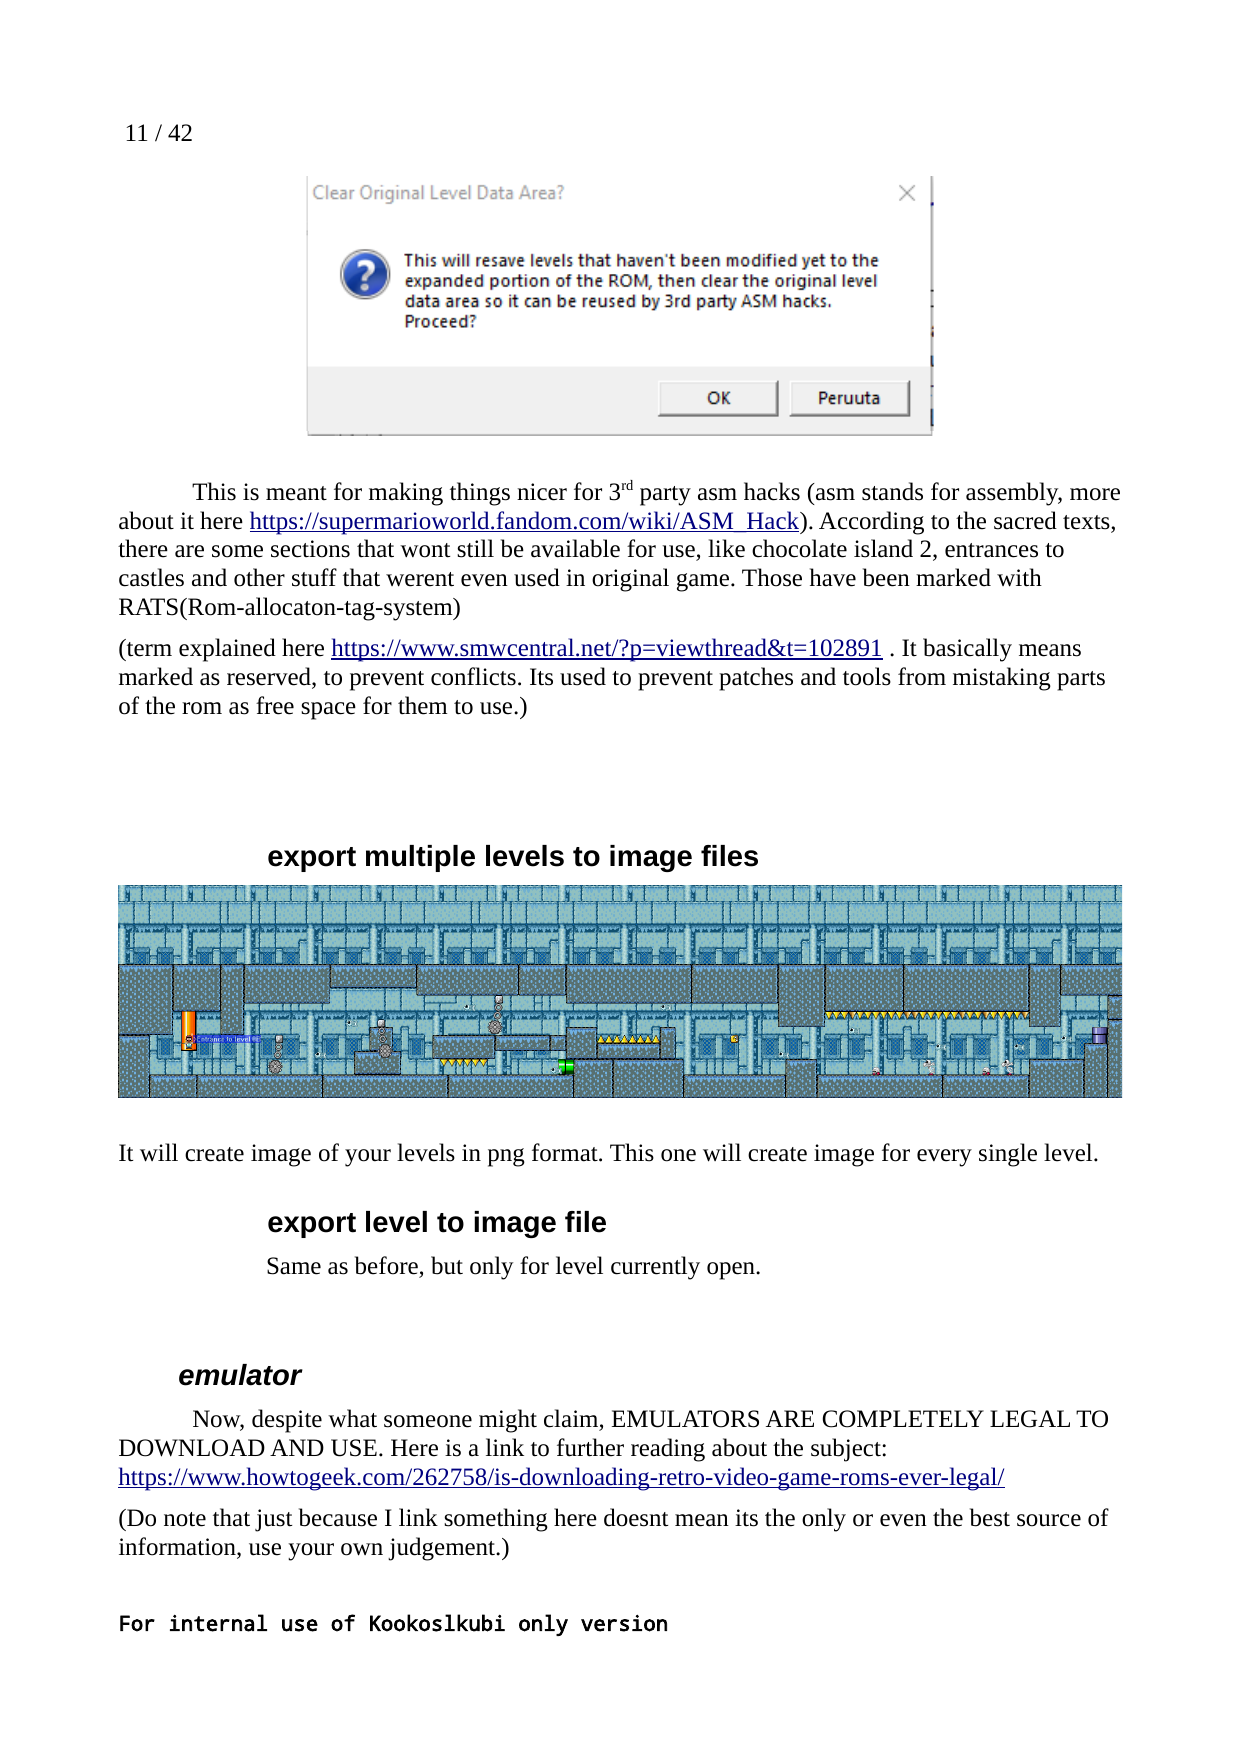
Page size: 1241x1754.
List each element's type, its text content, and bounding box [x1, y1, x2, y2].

text (term explained here https://www.smwcentral.net/?p=viewthread&t=102891 . It basically means marked as reserved, to prevent conflicts. Its used to prevent patches and tools from mistaking parts of the rom as free space for them to use.) [118, 633, 1122, 719]
text This is meant for making things nicer for 3rd party asm hacks (asm stands for assembly, more about it here https://supermarioworld.fandom.com/wiki/ASM_Hack). According to the sacred texts, there are some sections that wont still be available for use, like chocolate island 2, entrances to castles and other stuff that werent even used in original game. Those have been marked with RATS(Rom-allocaton-tag-system) [118, 477, 1122, 621]
subtitle export level to image file [118, 1205, 1122, 1238]
text (Do note that just because I link something here doesnt mean its the only or even the best source of information, use your own judgement.) [118, 1503, 1122, 1561]
subtitle emulator [118, 1358, 1122, 1392]
picture [306, 176, 934, 436]
picture [118, 885, 1123, 1098]
text Same as before, but only for level currently open. [118, 1251, 1122, 1279]
subtitle export multiple levels to image files [118, 839, 1122, 873]
text Now, despite what someone might claim, EMULATORS ARE COMPLETELY LEGAL TO DOWNLOAD AND USE. Here is a link to further reading about the subject: https://www.howtogeek.com/262758/is-downloading-retro-video-game-roms-ever-legal/ [118, 1404, 1122, 1491]
text It will create image of your levels in png format. This one will create image for every single level. [118, 1138, 1122, 1167]
